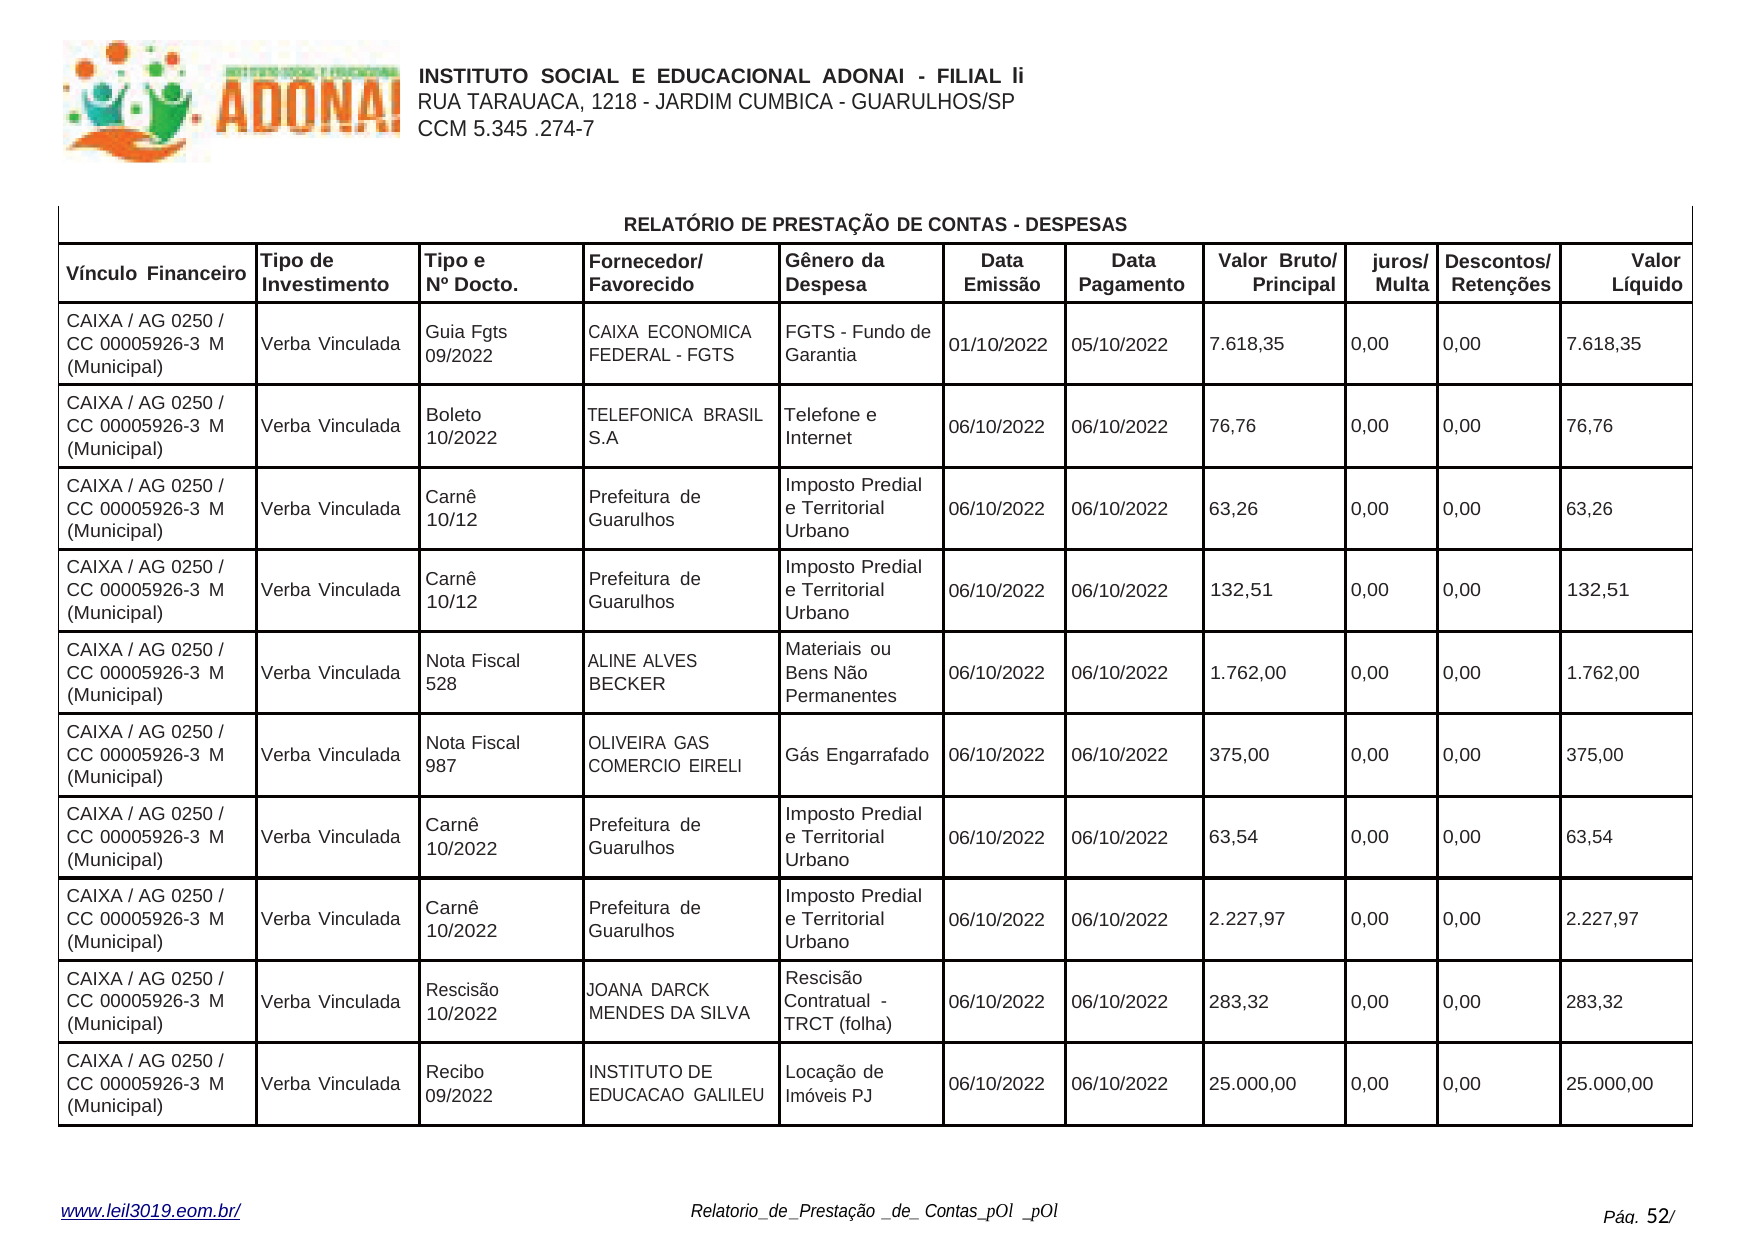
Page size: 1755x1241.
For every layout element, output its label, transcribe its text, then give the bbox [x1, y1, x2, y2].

table_cell CAIXA ECONOMICA FEDERAL - FGTS [585, 304, 778, 383]
table_cell Carnê 10/12 [421, 551, 582, 630]
table_cell 0,00 [1439, 551, 1559, 630]
table_cell Descontos/ Retenções [1439, 245, 1559, 301]
table_cell 06/10/2022 [1067, 551, 1202, 630]
table_cell 76,76 [1562, 386, 1692, 466]
table_cell Locação de Imóveis PJ [781, 1044, 942, 1123]
table_cell Carnê 10/2022 [421, 798, 582, 876]
table_cell 0,00 [1439, 304, 1559, 383]
table_cell 7.618,35 [1205, 304, 1344, 383]
table_cell 06/10/2022 [1067, 880, 1202, 959]
table_cell Vínculo Financeiro [59, 245, 255, 301]
table_cell Verba Vinculada [258, 386, 418, 466]
table_cell Materiais ou Bens Não Permanentes [781, 633, 942, 712]
table_cell Rescisão Contratual - TRCT (folha) [781, 962, 942, 1041]
table_cell 06/10/2022 [945, 1044, 1064, 1123]
table_cell Verba Vinculada [258, 798, 418, 876]
table_cell JOANA DARCK MENDES DA SILVA [585, 962, 778, 1041]
table_cell Verba Vinculada [258, 880, 418, 959]
table_cell 06/10/2022 [945, 962, 1064, 1041]
table_cell Prefeitura de Guarulhos [585, 469, 778, 547]
table_cell 63,54 [1205, 798, 1344, 876]
table_cell 0,00 [1347, 469, 1436, 547]
table_cell Data Pagamento [1067, 245, 1202, 301]
table_cell CAIXA / AG 0250 / CC 00005926-3 M (Municipal) [59, 880, 255, 959]
table_cell Nota Fiscal 987 [421, 715, 582, 794]
table_cell 0,00 [1347, 1044, 1436, 1123]
table_cell INSTITUTO DE EDUCACAO GALILEU [585, 1044, 778, 1123]
table_cell Data Emissão [945, 245, 1064, 301]
table_cell CAIXA / AG 0250 / CC 00005926-3 M (Municipal) [59, 551, 255, 630]
table_cell 06/10/2022 [945, 386, 1064, 466]
table_cell 0,00 [1439, 962, 1559, 1041]
table_cell 1.762,00 [1205, 633, 1344, 712]
table_cell Rescisão 10/2022 [421, 962, 582, 1041]
table_cell Boleto 10/2022 [421, 386, 582, 466]
table_cell 0,00 [1439, 469, 1559, 547]
table_cell Nota Fiscal 528 [421, 633, 582, 712]
table_cell Verba Vinculada [258, 304, 418, 383]
table_cell 06/10/2022 [945, 880, 1064, 959]
table_cell 76,76 [1205, 386, 1344, 466]
table_cell Prefeitura de Guarulhos [585, 551, 778, 630]
table_cell 0,00 [1439, 633, 1559, 712]
table_cell Valor Líquido [1562, 245, 1692, 301]
table_cell 06/10/2022 [1067, 386, 1202, 466]
table_cell 2.227,97 [1562, 880, 1692, 959]
table_cell 0,00 [1439, 1044, 1559, 1123]
table_cell 0,00 [1347, 386, 1436, 466]
table_cell 06/10/2022 [1067, 1044, 1202, 1123]
table_cell 06/10/2022 [945, 715, 1064, 794]
table_cell CAIXA / AG 0250 / CC 00005926-3 M (Municipal) [59, 1044, 255, 1123]
table_cell Prefeitura de Guarulhos [585, 798, 778, 876]
table_cell 283,32 [1205, 962, 1344, 1041]
table_cell Imposto Predial e Territorial Urbano [781, 798, 942, 876]
table_cell 0,00 [1439, 715, 1559, 794]
table_cell Tipo de Investimento [258, 245, 418, 301]
table_cell Verba Vinculada [258, 962, 418, 1041]
table_cell 06/10/2022 [1067, 715, 1202, 794]
table_cell 06/10/2022 [945, 469, 1064, 547]
table_cell Prefeitura de Guarulhos [585, 880, 778, 959]
table_cell 06/10/2022 [945, 798, 1064, 876]
table_cell Carnê 10/2022 [421, 880, 582, 959]
table_cell Telefone e Internet [781, 386, 942, 466]
table_cell OLIVEIRA GAS COMERCIO EIRELI [585, 715, 778, 794]
table_cell 0,00 [1439, 798, 1559, 876]
table_cell 06/10/2022 [945, 633, 1064, 712]
table_cell 06/10/2022 [1067, 962, 1202, 1041]
table_cell 2.227,97 [1205, 880, 1344, 959]
table_cell Guia Fgts 09/2022 [421, 304, 582, 383]
table_cell 25.000,00 [1205, 1044, 1344, 1123]
table_cell Imposto Predial e Territorial Urbano [781, 469, 942, 547]
table_cell CAIXA / AG 0250 / CC 00005926-3 M (Municipal) [59, 386, 255, 466]
table_header RELATÓRIO DE PRESTAÇÃO DE CONTAS - DESPESAS [59, 206, 1692, 242]
table_cell Gênero da Despesa [781, 245, 942, 301]
table_cell Fornecedor/ Favorecido [585, 245, 778, 301]
table_cell 0,00 [1347, 798, 1436, 876]
table_cell 132,51 [1205, 551, 1344, 630]
table_cell 0,00 [1347, 880, 1436, 959]
table_cell 01/10/2022 [945, 304, 1064, 383]
table_cell 283,32 [1562, 962, 1692, 1041]
table_cell Imposto Predial e Territorial Urbano [781, 880, 942, 959]
table_cell 25.000,00 [1562, 1044, 1692, 1123]
table_cell 06/10/2022 [1067, 633, 1202, 712]
table_cell 0,00 [1347, 551, 1436, 630]
table_cell ALINE ALVES BECKER [585, 633, 778, 712]
table_cell 0,00 [1347, 633, 1436, 712]
table_cell TELEFONICA BRASIL S.A [585, 386, 778, 466]
table_cell 05/10/2022 [1067, 304, 1202, 383]
table_cell 0,00 [1439, 386, 1559, 466]
table_cell 63,26 [1562, 469, 1692, 547]
table_cell Valor Bruto/ Principal [1205, 245, 1344, 301]
table_cell Carnê 10/12 [421, 469, 582, 547]
table_cell 132,51 [1562, 551, 1692, 630]
table_cell 0,00 [1347, 715, 1436, 794]
table_cell 375,00 [1205, 715, 1344, 794]
table_cell Verba Vinculada [258, 469, 418, 547]
table_cell 0,00 [1347, 962, 1436, 1041]
table_cell juros/ Multa [1347, 245, 1436, 301]
table_cell CAIXA / AG 0250 / CC 00005926-3 M (Municipal) [59, 798, 255, 876]
table_cell Verba Vinculada [258, 1044, 418, 1123]
table_cell Tipo e Nº Docto. [421, 245, 582, 301]
table_cell CAIXA / AG 0250 / CC 00005926-3 M (Municipal) [59, 633, 255, 712]
table_cell CAIXA / AG 0250 / CC 00005926-3 M (Municipal) [59, 715, 255, 794]
table_cell Verba Vinculada [258, 715, 418, 794]
table_cell 06/10/2022 [945, 551, 1064, 630]
table_cell FGTS - Fundo de Garantia [781, 304, 942, 383]
table_cell 1.762,00 [1562, 633, 1692, 712]
table_cell Verba Vinculada [258, 633, 418, 712]
table_cell 63,54 [1562, 798, 1692, 876]
table_cell CAIXA / AG 0250 / CC 00005926-3 M (Municipal) [59, 469, 255, 547]
table_cell Recibo 09/2022 [421, 1044, 582, 1123]
table_cell 06/10/2022 [1067, 798, 1202, 876]
table_cell Imposto Predial e Territorial Urbano [781, 551, 942, 630]
table_cell 375,00 [1562, 715, 1692, 794]
table_cell 63,26 [1205, 469, 1344, 547]
table_cell 7.618,35 [1562, 304, 1692, 383]
table_cell 06/10/2022 [1067, 469, 1202, 547]
table_cell 0,00 [1439, 880, 1559, 959]
table_cell CAIXA / AG 0250 / CC 00005926-3 M (Municipal) [59, 962, 255, 1041]
table_cell Gás Engarrafado [781, 715, 942, 794]
table_cell Verba Vinculada [258, 551, 418, 630]
table_cell 0,00 [1347, 304, 1436, 383]
table_cell CAIXA / AG 0250 / CC 00005926-3 M (Municipal) [59, 304, 255, 383]
